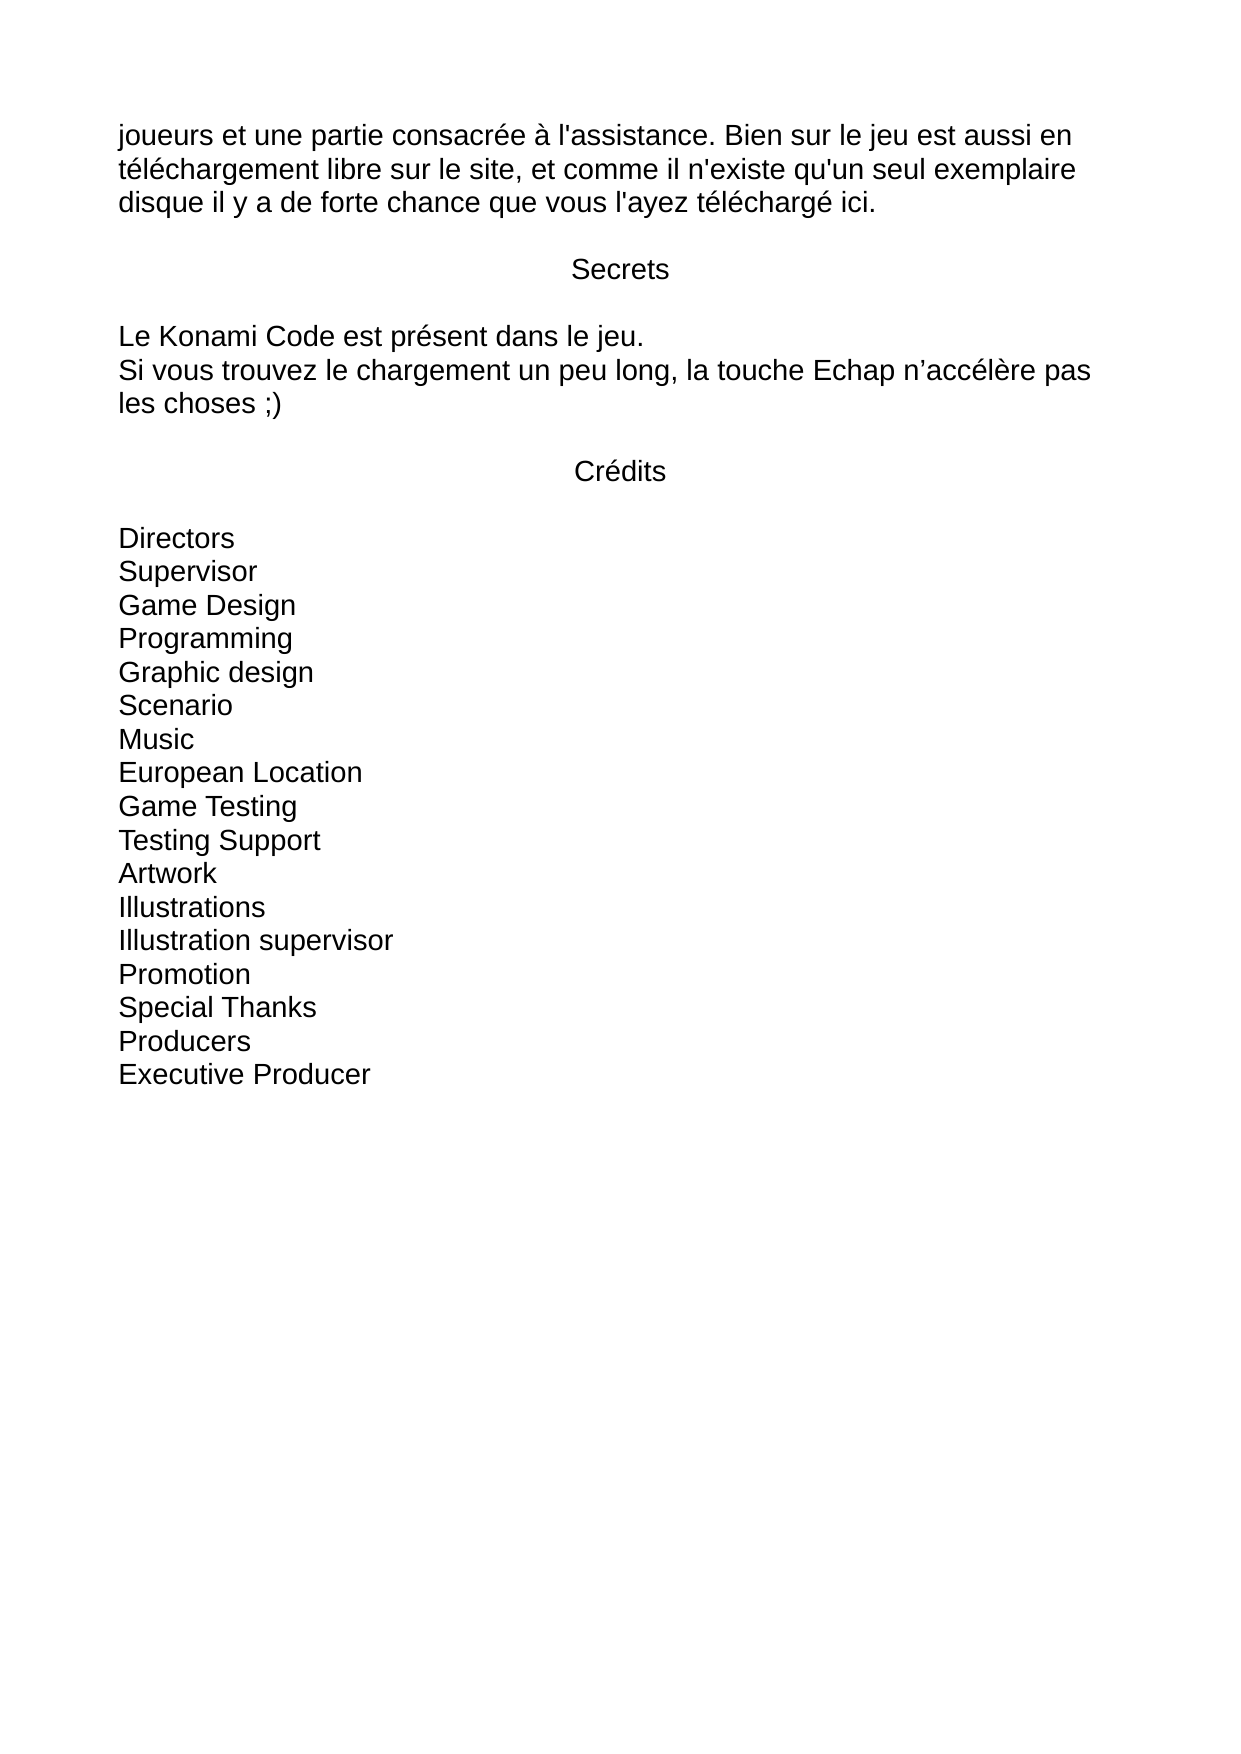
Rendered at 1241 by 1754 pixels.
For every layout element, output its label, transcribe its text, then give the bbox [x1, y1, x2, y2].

text Illustrations [118, 889, 1122, 923]
text Graphic design [118, 655, 1122, 688]
text Scenario [118, 688, 1122, 722]
text Special Thanks [118, 990, 1122, 1024]
text Testing Support [118, 822, 1122, 856]
text Si vous trouvez le chargement un peu long, la touche Echap n’accélère pas les choses ;) [118, 353, 1122, 420]
text European Location [118, 755, 1122, 789]
text Supervisor [118, 554, 1122, 588]
text Illustration supervisor [118, 923, 1122, 957]
text Le Konami Code est présent dans le jeu. [118, 319, 1122, 353]
text Game Design [118, 588, 1122, 621]
text Artwork [118, 856, 1122, 889]
text joueurs et une partie consacrée à l'assistance. Bien sur le jeu est aussi en téléchargement libre sur le site, et comme il n'existe qu'un seul exemplaire disque il y a de forte chance que vous l'ayez téléchargé ici. [118, 118, 1122, 219]
text Crédits [118, 453, 1122, 487]
text Directors [118, 521, 1122, 554]
text Promotion [118, 957, 1122, 990]
text Programming [118, 621, 1122, 655]
text Secrets [118, 252, 1122, 286]
text Music [118, 722, 1122, 755]
text Executive Producer [118, 1057, 1122, 1091]
text Game Testing [118, 789, 1122, 822]
text Producers [118, 1024, 1122, 1057]
